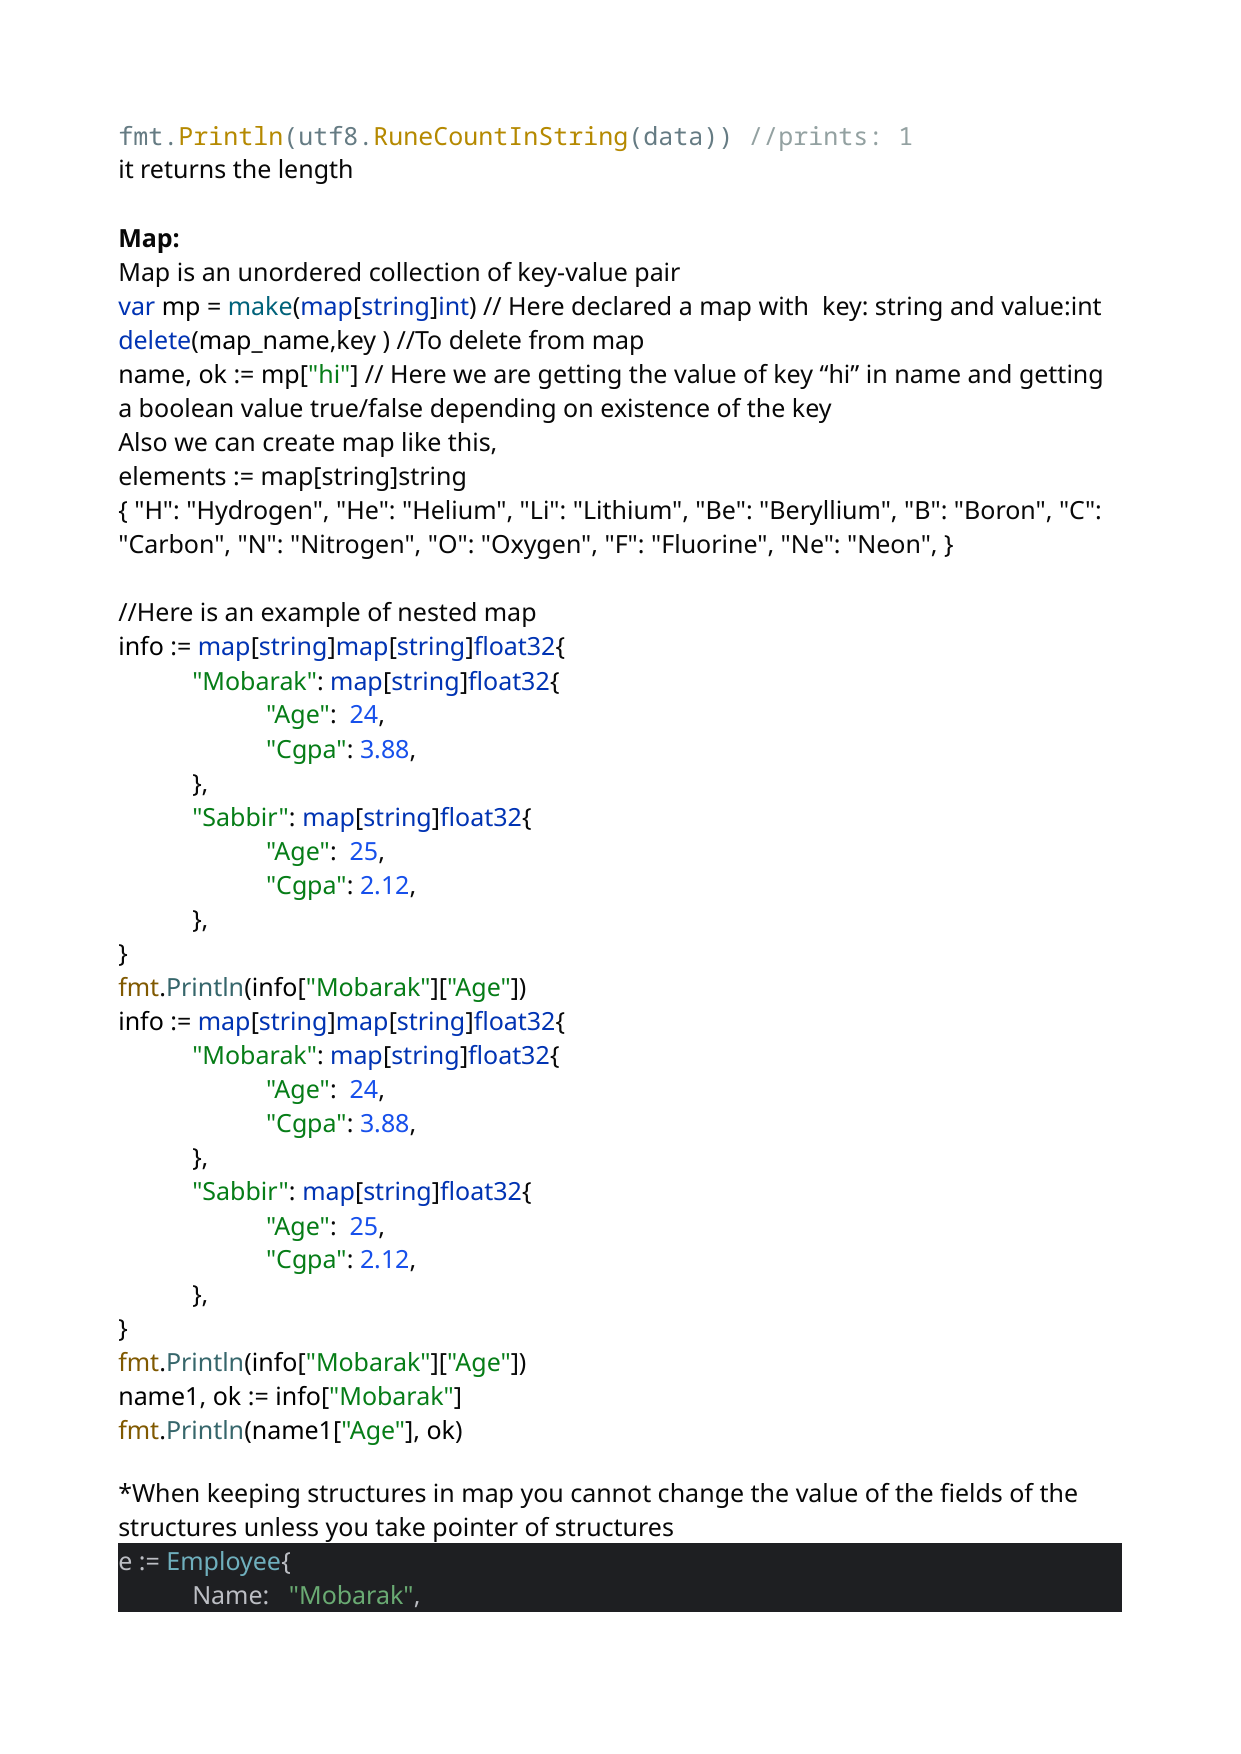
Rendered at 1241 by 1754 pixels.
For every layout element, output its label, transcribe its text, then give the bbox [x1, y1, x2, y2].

text name, ok := mp["hi"] // Here we are getting the value of key “hi” in name and getting a boolean value true/false depending on existence of the key [118, 357, 1122, 425]
text e := Employee{ Name: "Mobarak", [118, 1543, 1122, 1612]
text fmt.Println(utf8.RuneCountInString(data)) //prints: 1 [118, 118, 1122, 152]
text delete(map_name,key ) //To delete from map [118, 322, 1122, 357]
text Map: [118, 220, 1122, 254]
text *When keeping structures in map you cannot change the value of the fields of the structures unless you take pointer of structures [118, 1475, 1122, 1543]
text info := map[string]map[string]float32{ "Mobarak": map[string]float32{ "Age": 24, "Cgpa": 3.88, }, "Sabbir": map[string]float32{ "Age": 25, "Cgpa": 2.12, }, } fmt.Println(info["Mobarak"]["Age"]) name1, ok := info["Mobarak"] fmt.Println(name1["Age"], ok) [118, 1004, 1122, 1447]
text Also we can create map like this, [118, 425, 1122, 459]
text info := map[string]map[string]float32{ "Mobarak": map[string]float32{ "Age": 24, "Cgpa": 3.88, }, "Sabbir": map[string]float32{ "Age": 25, "Cgpa": 2.12, }, } fmt.Println(info["Mobarak"]["Age"]) [118, 629, 1122, 1004]
text Map is an unordered collection of key-value pair [118, 254, 1122, 288]
text elements := map[string]string [118, 459, 1122, 493]
text { "H": "Hydrogen", "He": "Helium", "Li": "Lithium", "Be": "Beryllium", "B": "Boron", "C": "Carbon", "N": "Nitrogen", "O": "Oxygen", "F": "Fluorine", "Ne": "Neon", } [118, 493, 1122, 561]
text it returns the length [118, 152, 1122, 186]
text var mp = make(map[string]int) // Here declared a map with key: string and value:int [118, 288, 1122, 322]
text //Here is an example of nested map [118, 595, 1122, 629]
